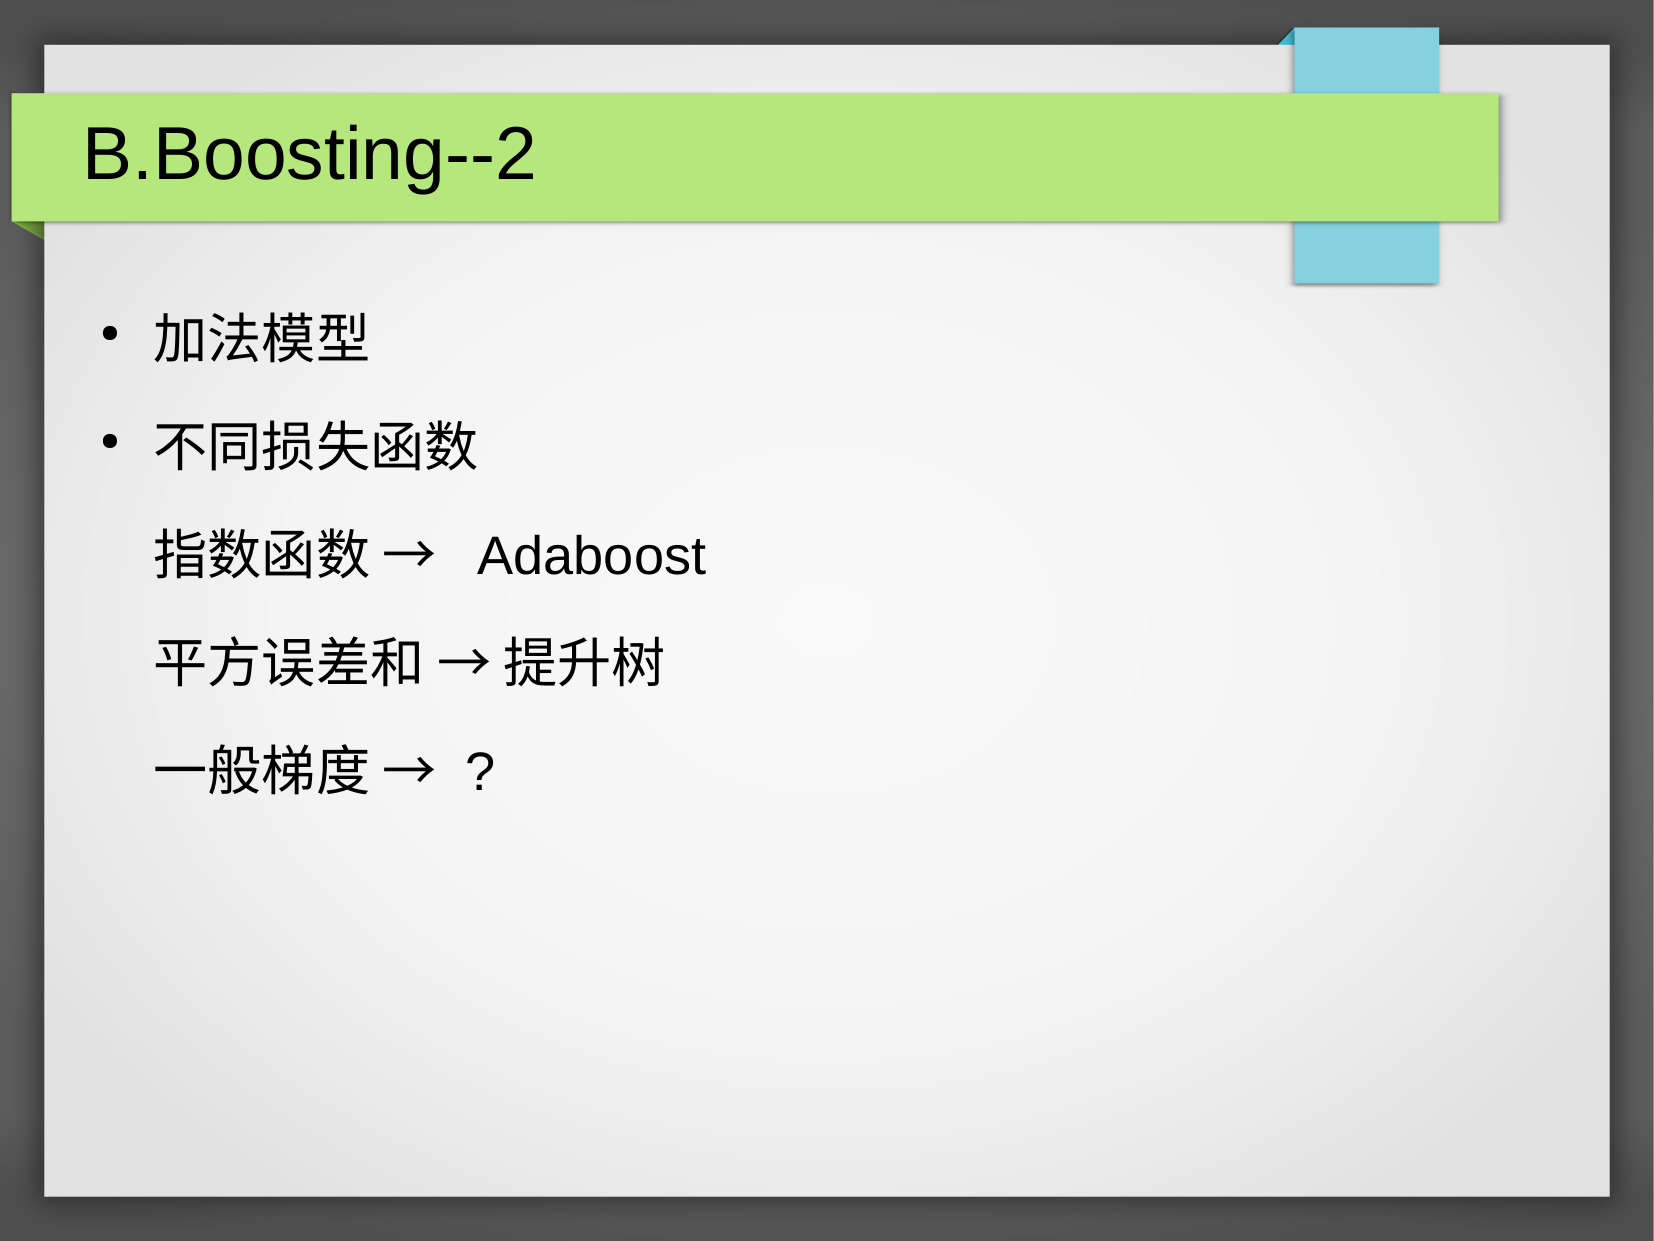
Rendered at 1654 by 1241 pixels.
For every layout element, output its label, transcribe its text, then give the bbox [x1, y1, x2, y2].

list 加法模型 不同损失函数 指数函数 → Adaboost 平方误差和 → 提升树 一般梯度 → ? [82, 295, 1571, 1015]
picture [0, 0, 1654, 1241]
title B.Boosting--2 [82, 94, 1264, 213]
